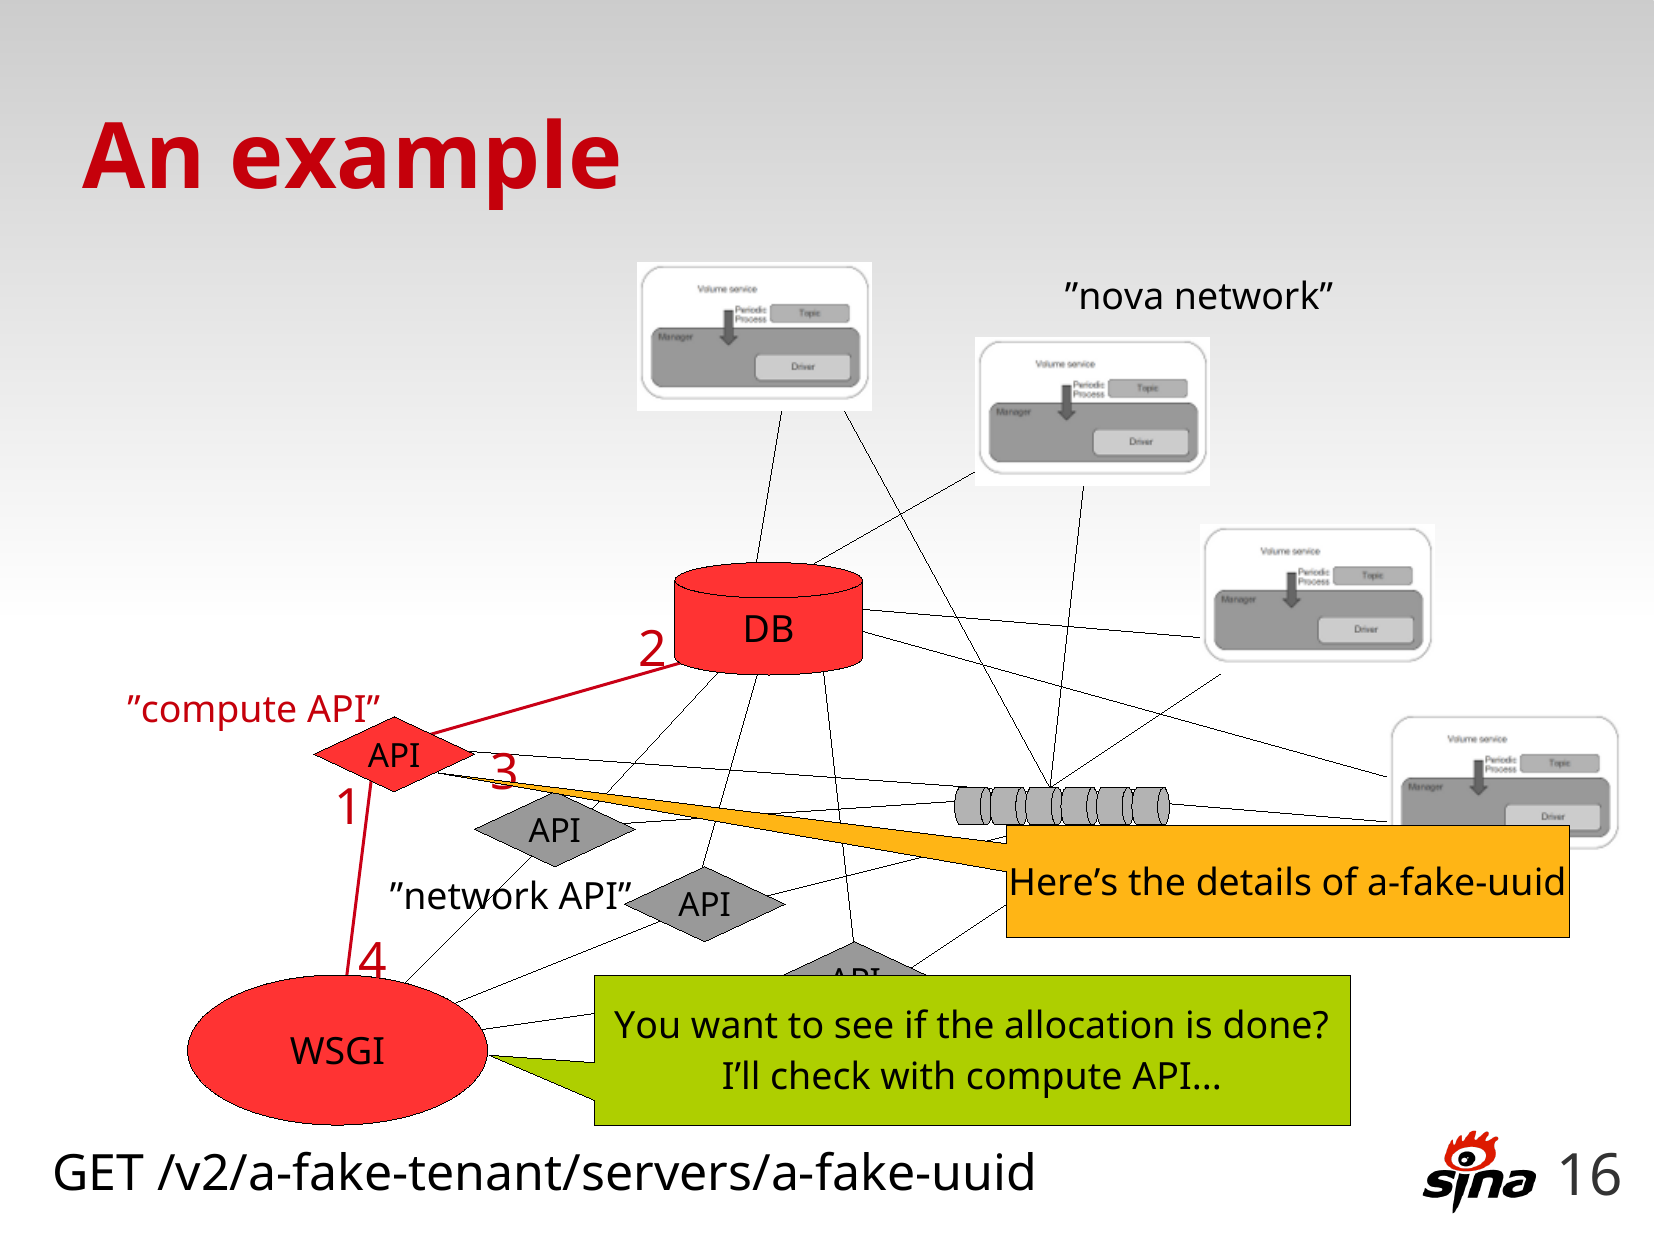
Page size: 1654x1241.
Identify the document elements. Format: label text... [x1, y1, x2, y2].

picture [1200, 524, 1435, 674]
text_box [954, 787, 1170, 825]
text_box WSGI [187, 975, 488, 1126]
text_box API [658, 866, 786, 942]
text_box 2 [623, 605, 695, 677]
picture [1394, 1087, 1564, 1241]
text_box Here’s the details of a-fake-uuid [438, 772, 1570, 938]
text_box 4 [343, 917, 415, 989]
text_box ”compute API” [112, 675, 413, 732]
text_box API [474, 793, 636, 862]
text_box You want to see if the allocation is done? I’ll check with compute API... [489, 975, 1351, 1126]
text_box 3 [475, 780, 547, 800]
text_box API [374, 747, 381, 757]
text_box ”network API” [375, 862, 676, 920]
text_box API [783, 941, 927, 975]
text_box API [313, 725, 475, 792]
text_box 3 [475, 728, 547, 786]
text_box DB [674, 562, 863, 676]
picture [637, 262, 872, 411]
text_box ”nova network” [1050, 262, 1426, 320]
text_box GET /v2/a-fake-tenant/servers/a-fake-uuid [37, 1129, 1276, 1201]
picture [1387, 712, 1622, 861]
title An example [82, 49, 1571, 257]
picture [975, 337, 1210, 486]
text_box 1 [319, 763, 391, 835]
